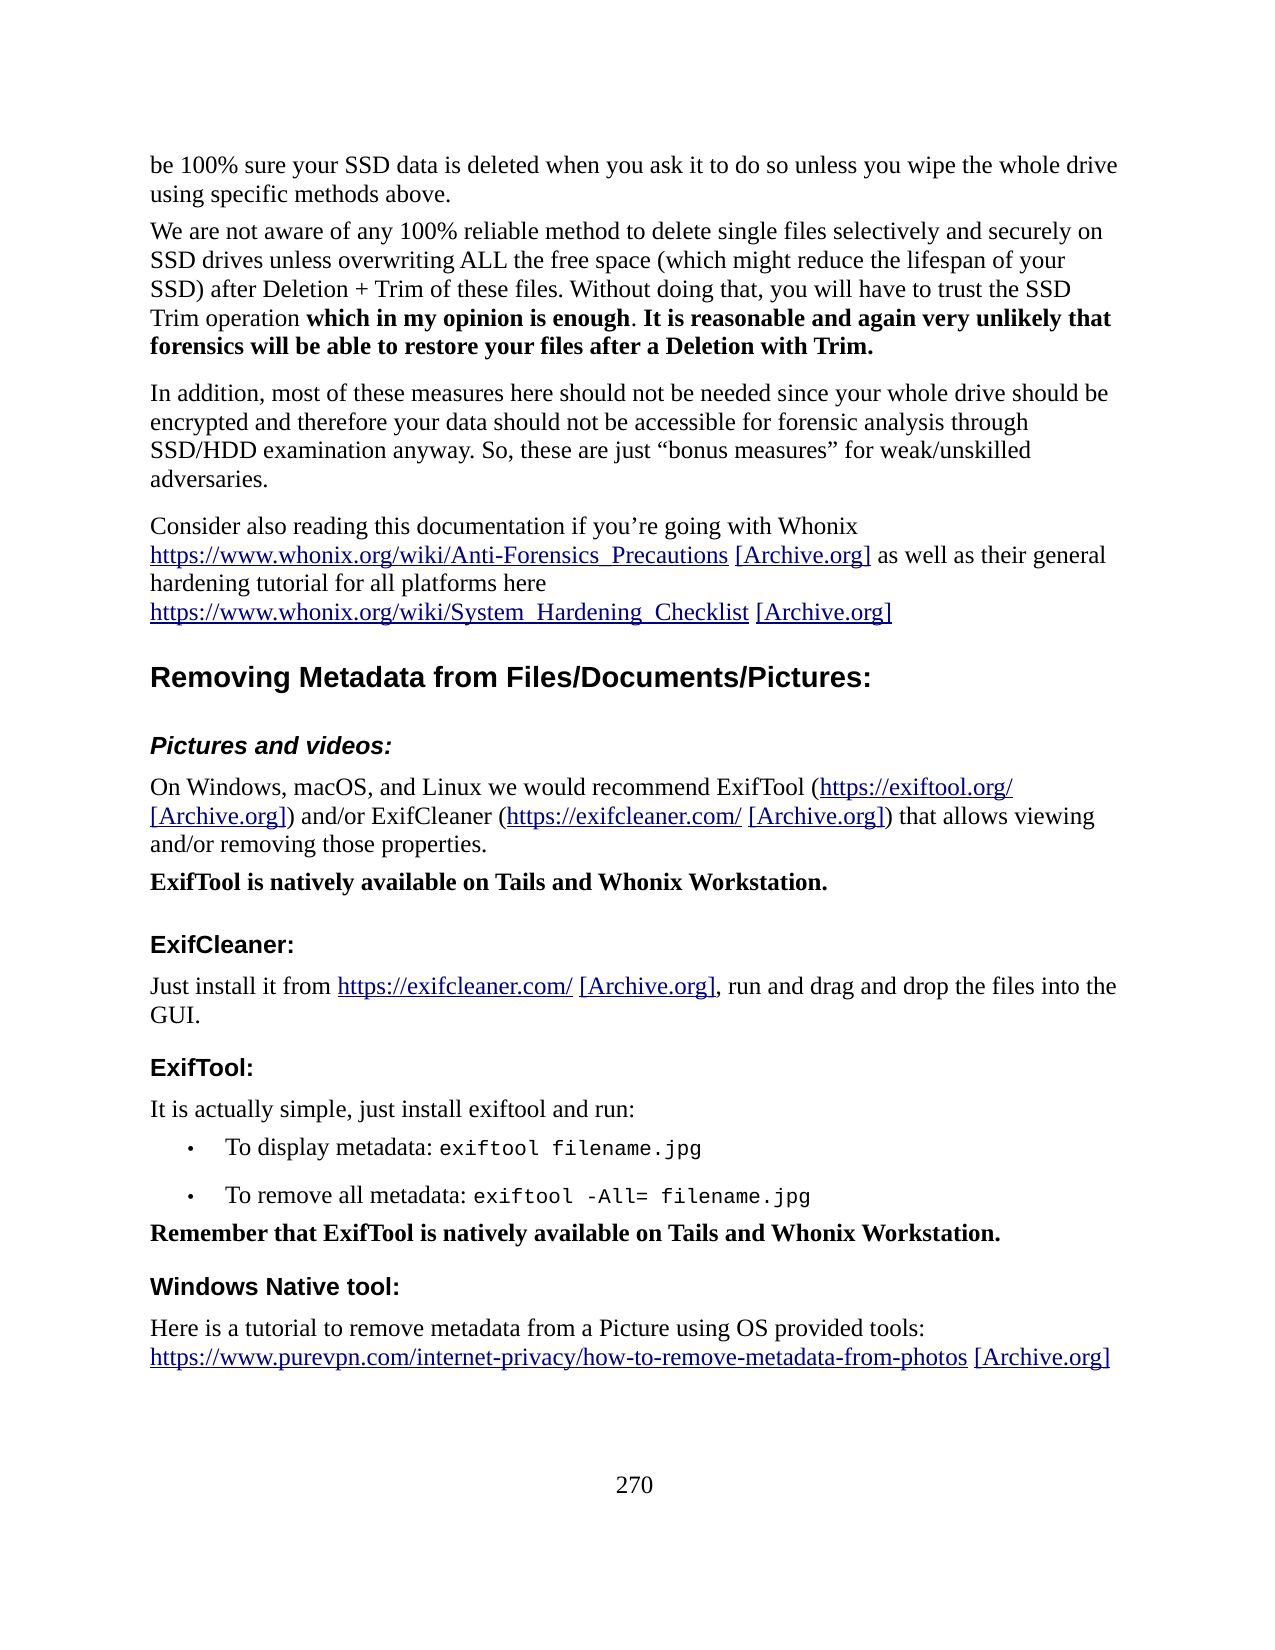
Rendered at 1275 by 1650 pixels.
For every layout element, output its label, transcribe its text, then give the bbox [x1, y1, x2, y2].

subtitle ExifTool: [150, 1053, 1125, 1082]
text Just install it from https://exifcleaner.com/ [Archive.org], run and drag and drop the files into the GUI. [150, 971, 1125, 1028]
text Remember that ExifTool is natively available on Tails and Whonix Workstation. [150, 1218, 1125, 1247]
list To remove all metadata: exiftool -All= filename.jpg [187, 1180, 1125, 1209]
text In addition, most of these measures here should not be needed since your whole drive should be encrypted and therefore your data should not be accessible for forensic analysis through SSD/HDD examination anyway. So, these are just “bonus measures” for weak/unskilled adversaries. [150, 378, 1125, 493]
text be 100% sure your SSD data is deleted when you ask it to do so unless you wipe the whole drive using specific methods above. [150, 150, 1125, 207]
text Here is a tutorial to remove metadata from a Picture using OS provided tools: https://www.purevpn.com/internet-privacy/how-to-remove-metadata-from-photos [Archive.org] [150, 1313, 1125, 1371]
list To display metadata: exiftool filename.jpg [187, 1132, 1125, 1162]
text ExifTool is natively available on Tails and Whonix Workstation. [150, 867, 1125, 896]
subtitle Removing Metadata from Files/Documents/Pictures: [150, 660, 1125, 693]
subtitle Pictures and videos: [150, 731, 1125, 759]
text It is actually simple, just install exiftool and run: [150, 1094, 1125, 1123]
subtitle Windows Native tool: [150, 1272, 1125, 1301]
text Consider also reading this documentation if you’re going with Whonix https://www.whonix.org/wiki/Anti-Forensics_Precautions [Archive.org] as well as their general hardening tutorial for all platforms here https://www.whonix.org/wiki/System_Hardening_Checklist [Archive.org] [150, 511, 1125, 626]
text We are not aware of any 100% reliable method to delete single files selectively and securely on SSD drives unless overwriting ALL the free space (which might reduce the lifespan of your SSD) after Deletion + Trim of these files. Without doing that, you will have to trust the SSD Trim operation which in my opinion is enough. It is reasonable and again very unlikely that forensics will be able to restore your files after a Deletion with Trim. [150, 216, 1125, 360]
subtitle ExifCleaner: [150, 930, 1125, 958]
text On Windows, macOS, and Linux we would recommend ExifTool (https://exiftool.org/ [Archive.org]) and/or ExifCleaner (https://exifcleaner.com/ [Archive.org]) that allows viewing and/or removing those properties. [150, 772, 1125, 858]
